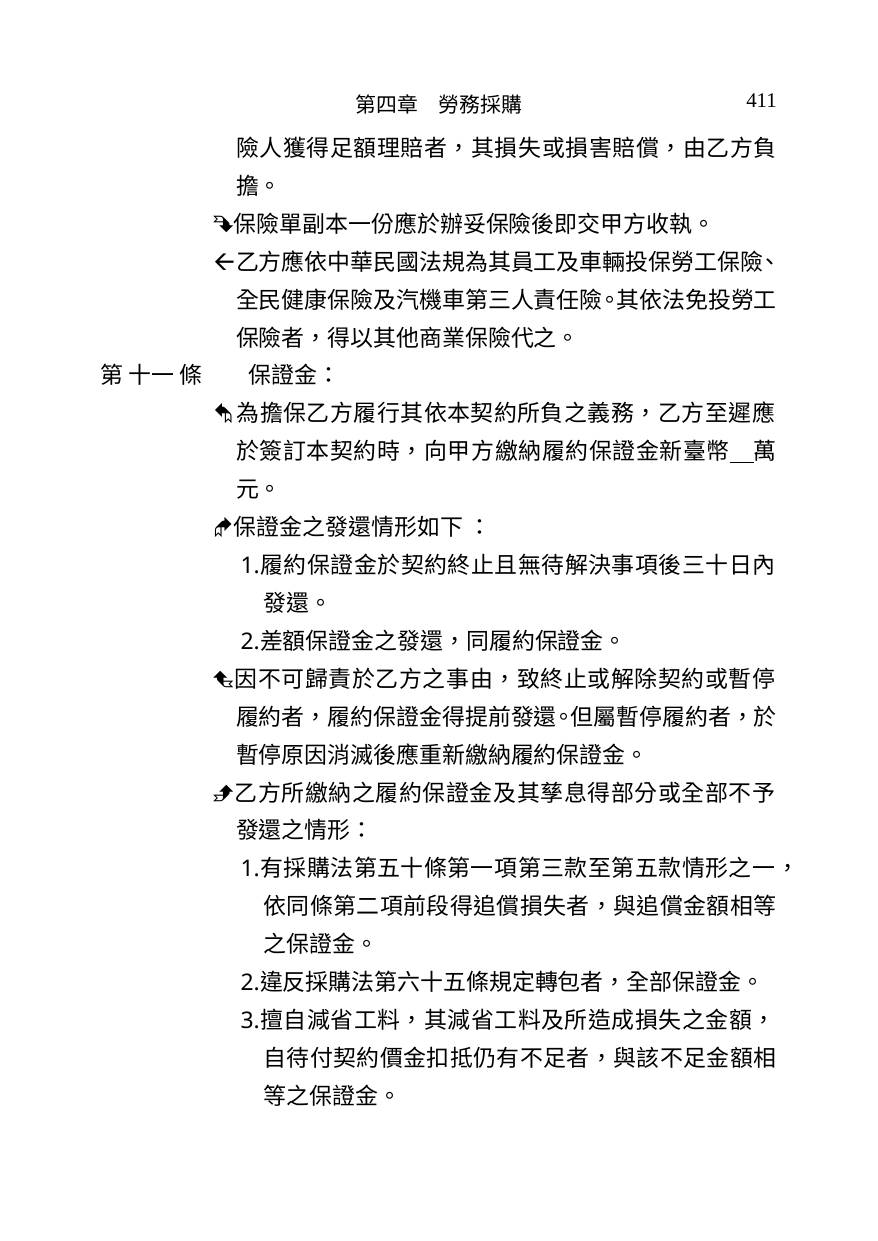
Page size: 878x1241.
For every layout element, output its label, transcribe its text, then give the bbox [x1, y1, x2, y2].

text 險人獲得足額理賠者，其損失或損害賠償，由乙方負擔。 [213, 127, 777, 203]
text 1.有採購法第五十條第一項第三款至第五款情形之一，依同條第二項前段得追償損失者，與追償金額相等之保證金。 [240, 848, 777, 962]
text 2.違反採購法第六十五條規定轉包者，全部保證金。 [240, 962, 777, 999]
text 2.差額保證金之發還，同履約保證金。 [240, 620, 777, 658]
text 乙方所繳納之履約保證金及其孳息得部分或全部不予發還之情形： [213, 772, 777, 848]
text 保證金之發還情形如下 ： [213, 507, 777, 544]
text 因不可歸責於乙方之事由，致終止或解除契約或暫停履約者，履約保證金得提前發還。但屬暫停履約者，於暫停原因消滅後應重新繳納履約保證金。 [213, 658, 777, 772]
text 保險單副本一份應於辦妥保險後即交甲方收執。 [213, 203, 777, 241]
text 1.履約保證金於契約終止且無待解決事項後三十日內發還。 [240, 544, 777, 620]
text 3.擅自減省工料，其減省工料及所造成損失之金額，自待付契約價金扣抵仍有不足者，與該不足金額相等之保證金。 [240, 999, 777, 1113]
text 第 十一 條 保證金： [100, 355, 777, 393]
text 為擔保乙方履行其依本契約所負之義務，乙方至遲應於簽訂本契約時，向甲方繳納履約保證金新臺幣 萬元。 [213, 393, 777, 507]
text 乙方應依中華民國法規為其員工及車輛投保勞工保險、全民健康保險及汽機車第三人責任險。其依法免投勞工保險者，得以其他商業保險代之。 [213, 241, 777, 355]
